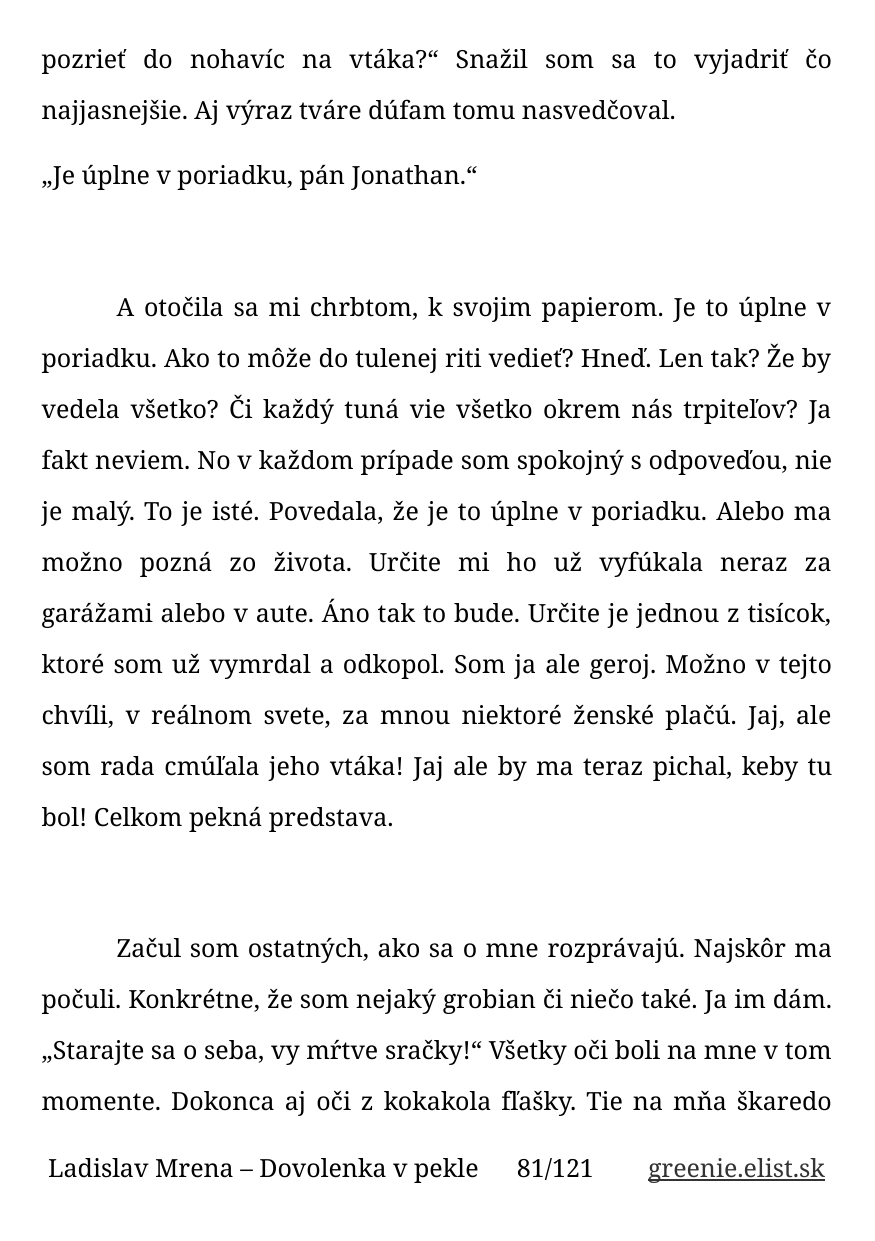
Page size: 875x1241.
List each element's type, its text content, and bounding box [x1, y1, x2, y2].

text pozrieť do nohavíc na vtáka?“ Snažil som sa to vyjadriť čo najjasnejšie. Aj výraz tváre dúfam tomu nasvedčoval. [41, 41, 833, 126]
text A otočila sa mi chrbtom, k svojim papierom. Je to úplne v poriadku. Ako to môže do tulenej riti vedieť? Hneď. Len tak? Že by vedela všetko? Či každý tuná vie všetko okrem nás trpiteľov? Ja fakt neviem. No v každom prípade som spokojný s odpoveďou, nie je malý. To je isté. Povedala, že je to úplne v poriadku. Alebo ma možno pozná zo života. Určite mi ho už vyfúkala neraz za garážami alebo v aute. Áno tak to bude. Určite je jednou z tisícok, ktoré som už vymrdal a odkopol. Som ja ale geroj. Možno v tejto chvíli, v reálnom svete, za mnou niektoré ženské plačú. Jaj, ale som rada cmúľala jeho vtáka! Jaj ale by ma teraz pichal, keby tu bol! Celkom pekná predstava. [41, 289, 833, 834]
text „Je úplne v poriadku, pán Jonathan.“ [41, 158, 833, 192]
text Začul som ostatných, ako sa o mne rozprávajú. Najskôr ma počuli. Konkrétne, že som nejaký grobian či niečo také. Ja im dám. „Starajte sa o seba, vy mŕtve sračky!“ Všetky oči boli na mne v tom momente. Dokonca aj oči z kokakola fľašky. Tie na mňa škaredo [41, 931, 833, 1118]
